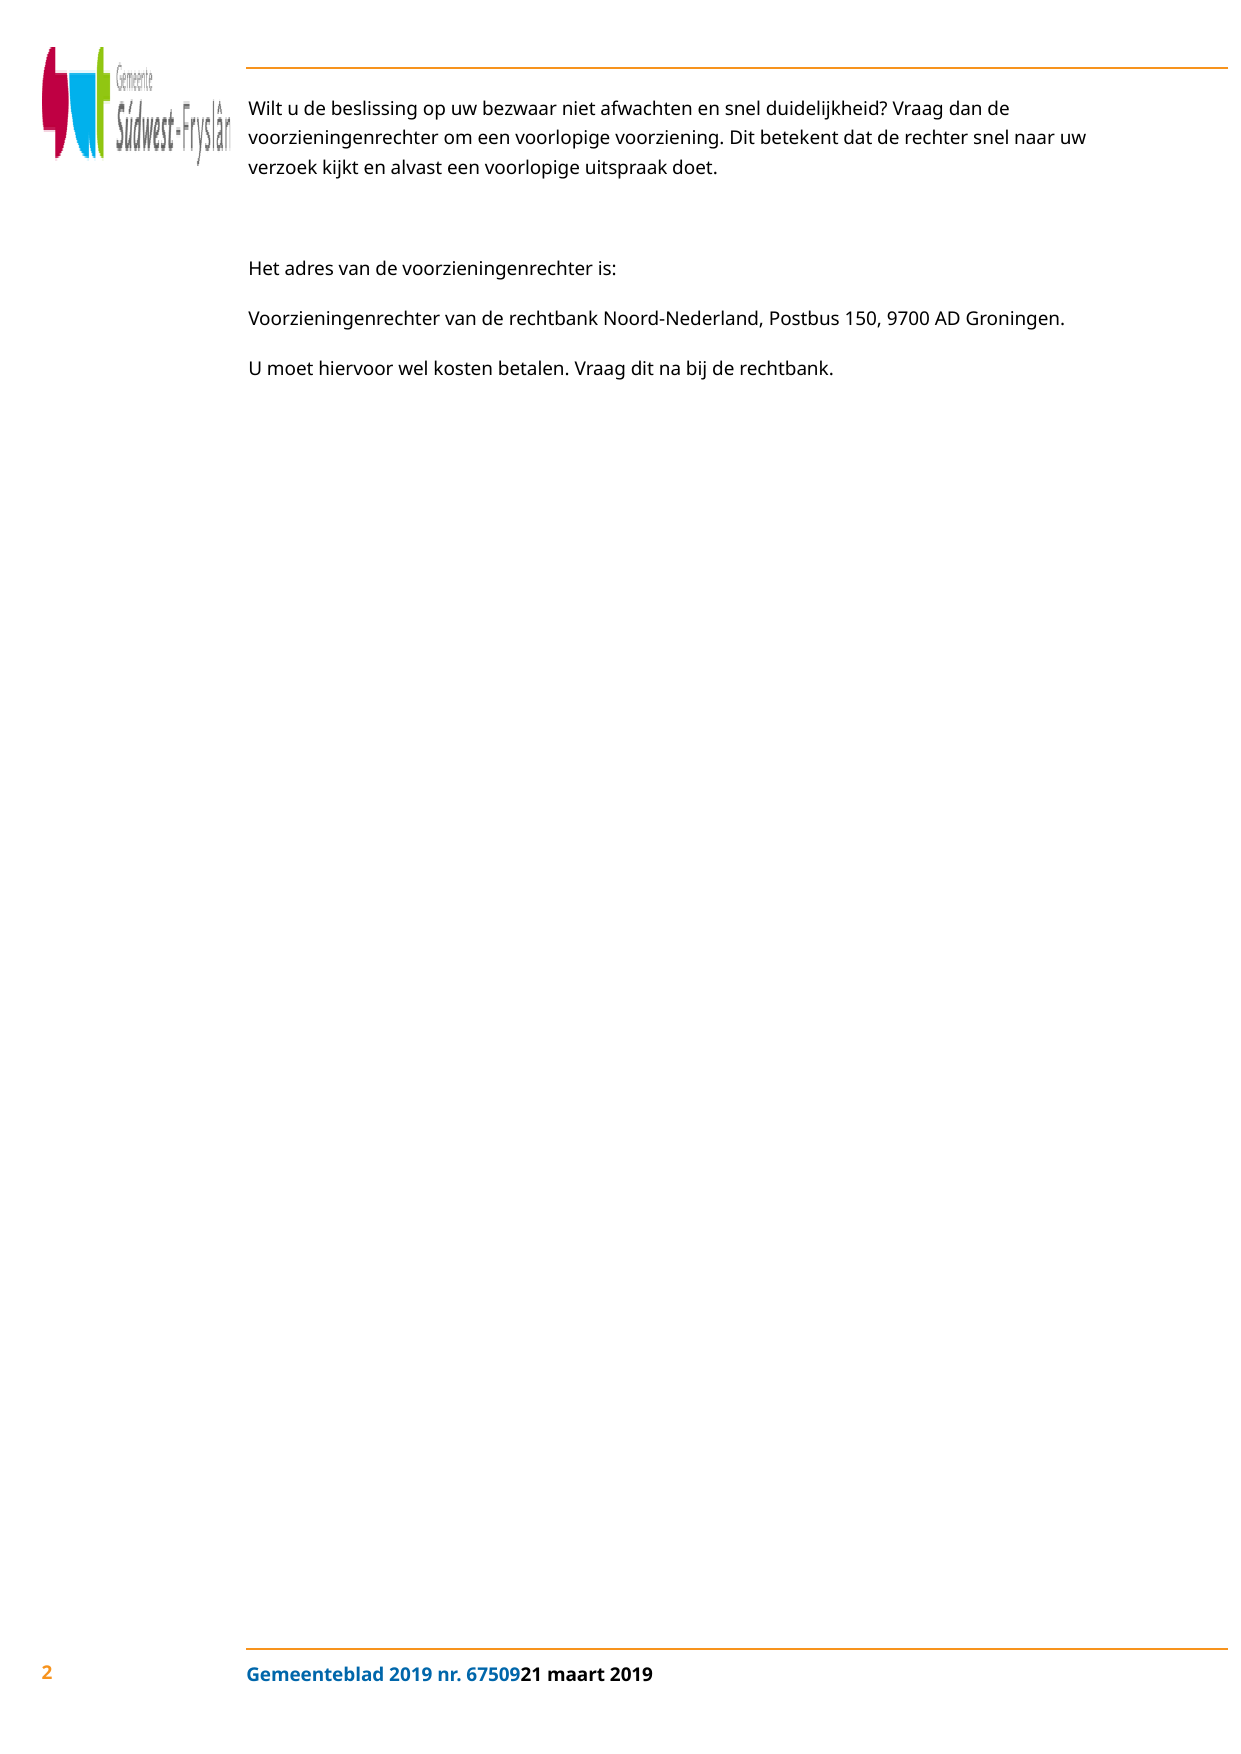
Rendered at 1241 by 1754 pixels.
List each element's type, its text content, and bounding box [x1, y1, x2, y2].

text Voorzieningenrechter van de rechtbank Noord-Nederland, Postbus 150, 9700 AD Groningen. [248, 305, 1152, 331]
text Het adres van de voorzieningenrechter is: [248, 255, 1152, 281]
text Wilt u de beslissing op uw bezwaar niet afwachten en snel duidelijkheid? Vraag dan de voorzieningenrechter om een voorlopige voorziening. Dit betekent dat de rechter snel naar uw verzoek kijkt en alvast een voorlopige uitspraak doet. [248, 95, 1152, 180]
text U moet hiervoor wel kosten betalen. Vraag dit na bij de rechtbank. [248, 356, 1152, 381]
picture [41, 47, 231, 172]
